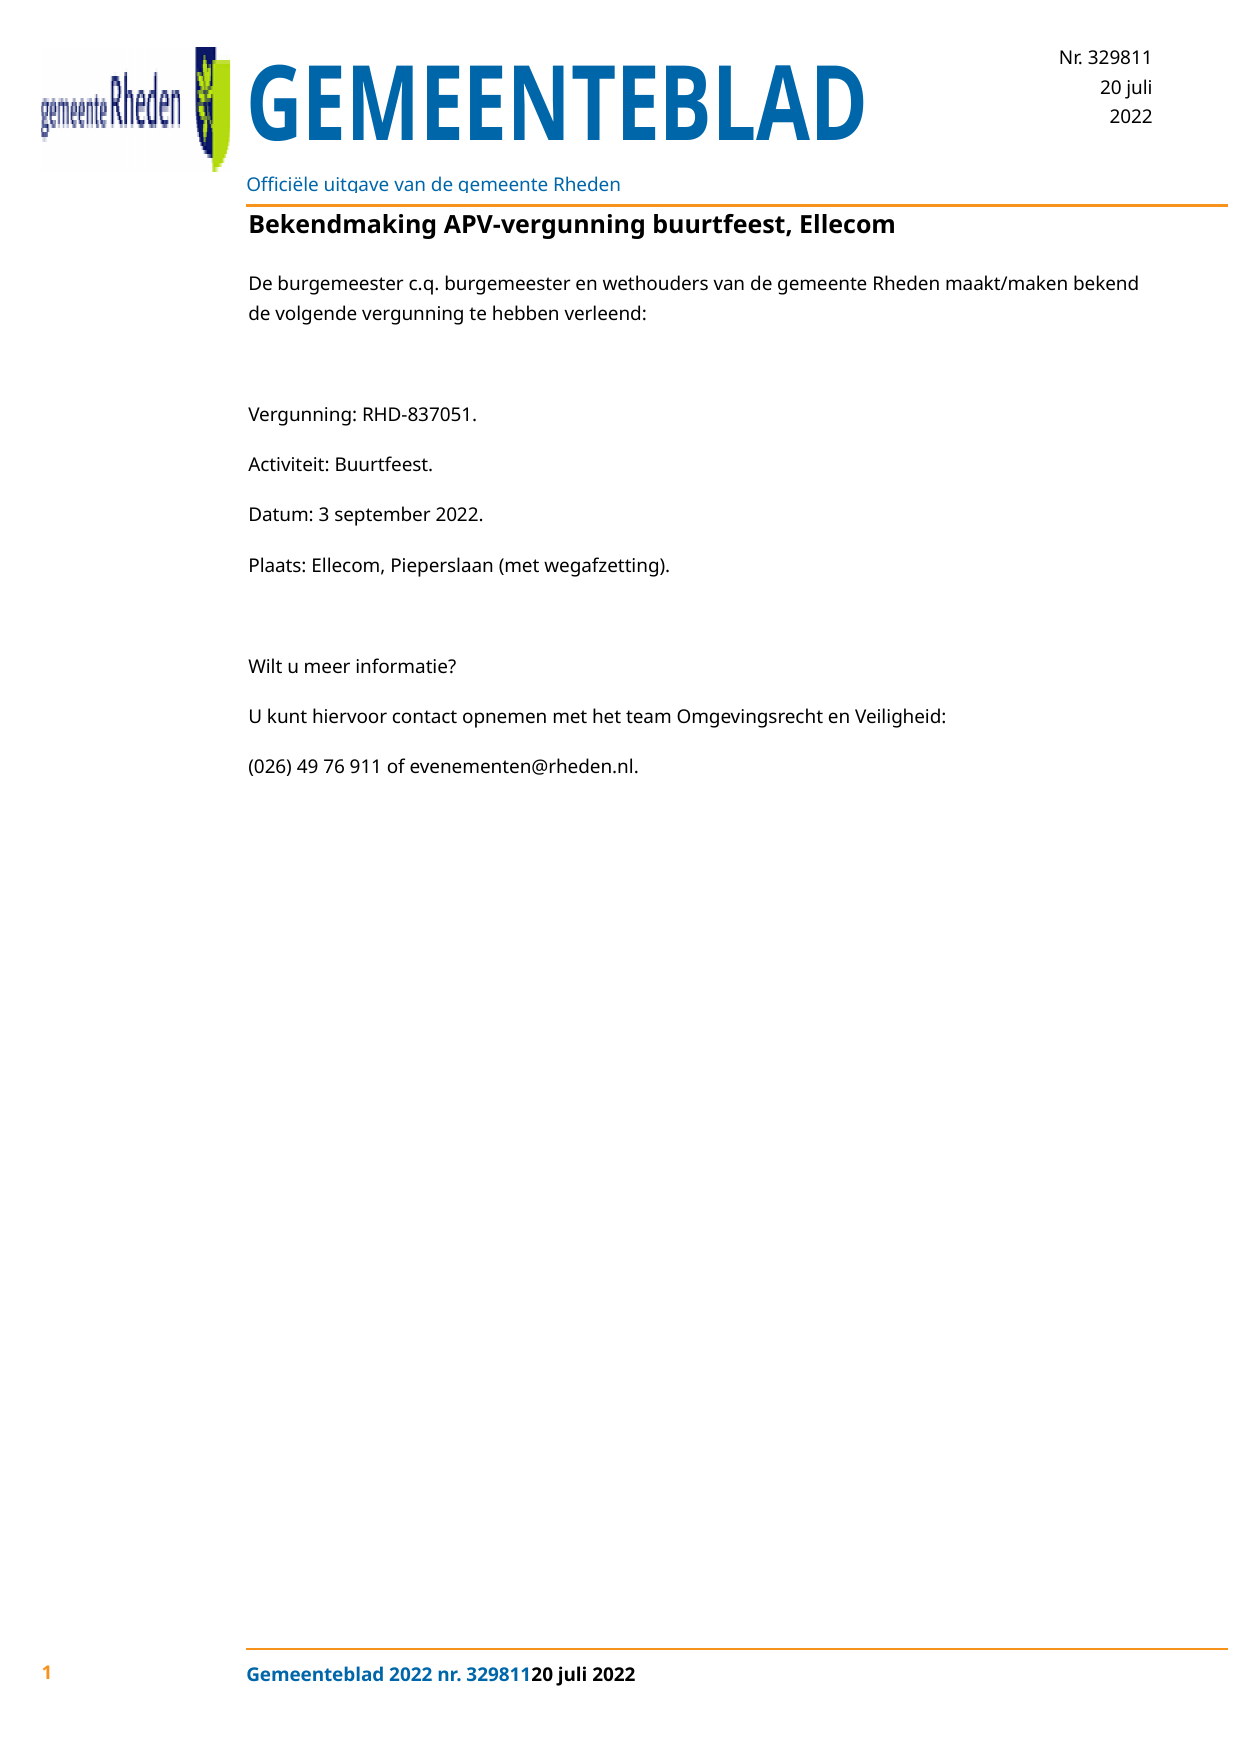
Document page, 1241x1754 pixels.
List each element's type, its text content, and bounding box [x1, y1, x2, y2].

text De burgemeester c.q. burgemeester en wethouders van de gemeente Rheden maakt/maken bekend de volgende vergunning te hebben verleend: [248, 270, 1152, 326]
text Wilt u meer informatie? [248, 653, 1152, 678]
text U kunt hiervoor contact opnemen met het team Omgevingsrecht en Veiligheid: [248, 703, 1152, 729]
text Bekendmaking APV-vergunning buurtfeest, Ellecom [248, 207, 1152, 241]
text (026) 49 76 911 of evenementen@rheden.nl. [248, 754, 1152, 779]
text Vergunning: RHD-837051. [248, 401, 1152, 426]
text Datum: 3 september 2022. [248, 502, 1152, 527]
text Activiteit: Buurtfeest. [248, 451, 1152, 477]
picture [41, 47, 231, 172]
text Plaats: Ellecom, Pieperslaan (met wegafzetting). [248, 552, 1152, 578]
